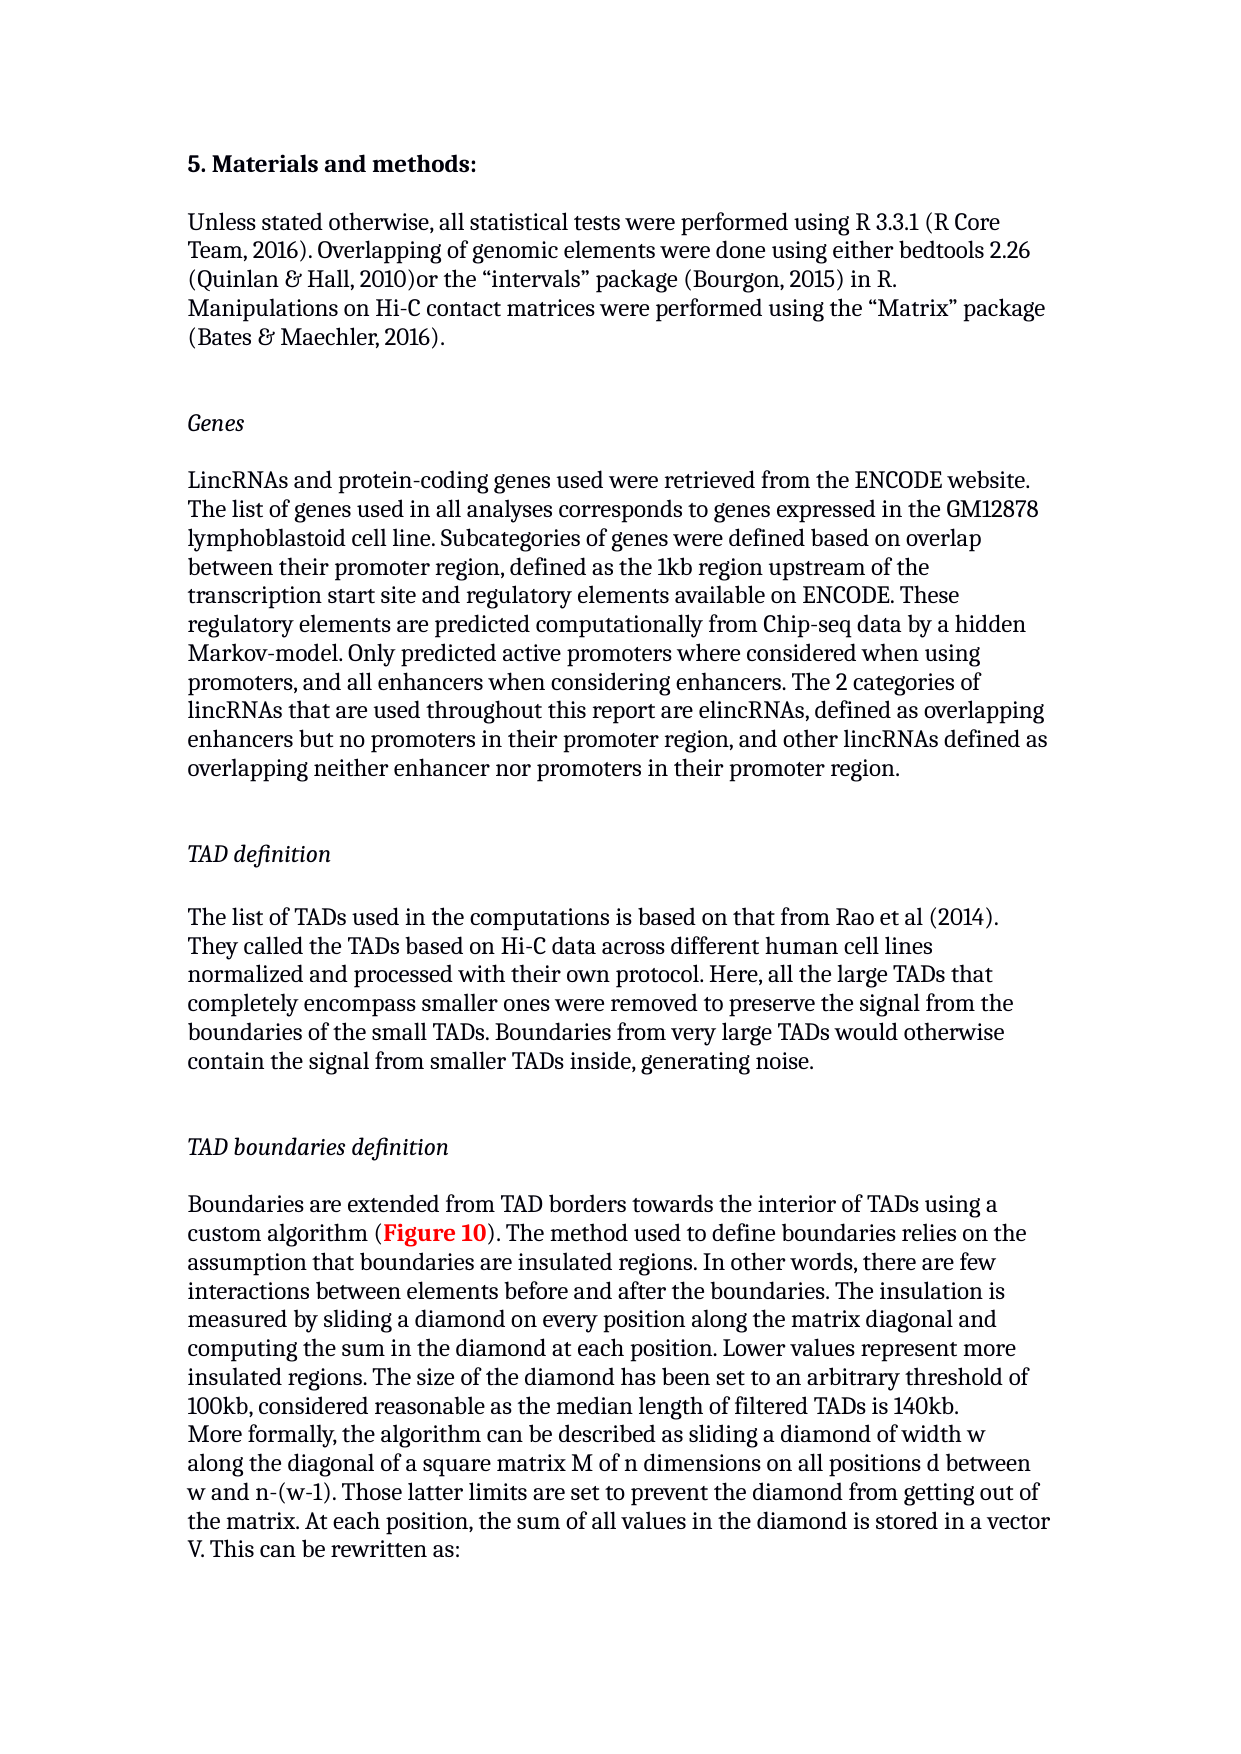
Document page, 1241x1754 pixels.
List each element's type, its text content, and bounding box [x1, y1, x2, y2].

text TAD definition [187, 840, 1053, 869]
list The list of TADs used in the computations is based on that from Rao et al (2014). They called the TADs based on Hi-C data across different human cell lines normalized and processed with their own protocol. Here, all the large TADs that completely encompass smaller ones were removed to preserve the signal from the boundaries of the small TADs. Boundaries from very large TADs would otherwise contain the signal from smaller TADs inside, generating noise. [187, 903, 1053, 1075]
text Genes [187, 409, 1053, 437]
text 5. Materials and methods: [187, 150, 1053, 179]
text Unless stated otherwise, all statistical tests were performed using R 3.3.1 (R Core Team, 2016)⁠. Overlapping of genomic elements were done using either bedtools 2.26 (Quinlan & Hall, 2010)⁠or the “intervals” package (Bourgon, 2015)⁠ in R. Manipulations on Hi-C contact matrices were performed using the “Matrix” package (Bates & Maechler, 2016)⁠. [187, 207, 1053, 351]
text TAD boundaries definition [187, 1133, 1053, 1162]
list More formally, the algorithm can be described as sliding a diamond of width w along the diagonal of a square matrix M of n dimensions on all positions d between w and n-(w-1). Those latter limits are set to prevent the diamond from getting out of the matrix. At each position, the sum of all values in the diamond is stored in a vector V. This can be rewritten as: [187, 1420, 1053, 1564]
text LincRNAs and protein-coding genes used were retrieved from the ENCODE website. The list of genes used in all analyses corresponds to genes expressed in the GM12878 lymphoblastoid cell line. Subcategories of genes were defined based on overlap between their promoter region, defined as the 1kb region upstream of the transcription start site and regulatory elements available on ENCODE. These regulatory elements are predicted computationally from Chip-seq data by a hidden Markov-model. Only predicted active promoters where considered when using promoters, and all enhancers when considering enhancers. The 2 categories of lincRNAs that are used throughout this report are elincRNAs, defined as overlapping enhancers but no promoters in their promoter region, and other lincRNAs defined as overlapping neither enhancer nor promoters in their promoter region. [187, 466, 1053, 782]
list Boundaries are extended from TAD borders towards the interior of TADs using a custom algorithm (Figure 10). The method used to define boundaries relies on the assumption that boundaries are insulated regions. In other words, there are few interactions between elements before and after the boundaries. The insulation is measured by sliding a diamond on every position along the matrix diagonal and computing the sum in the diamond at each position. Lower values represent more insulated regions. The size of the diamond has been set to an arbitrary threshold of 100kb, considered reasonable as the median length of filtered TADs is 140kb. [187, 1190, 1053, 1420]
